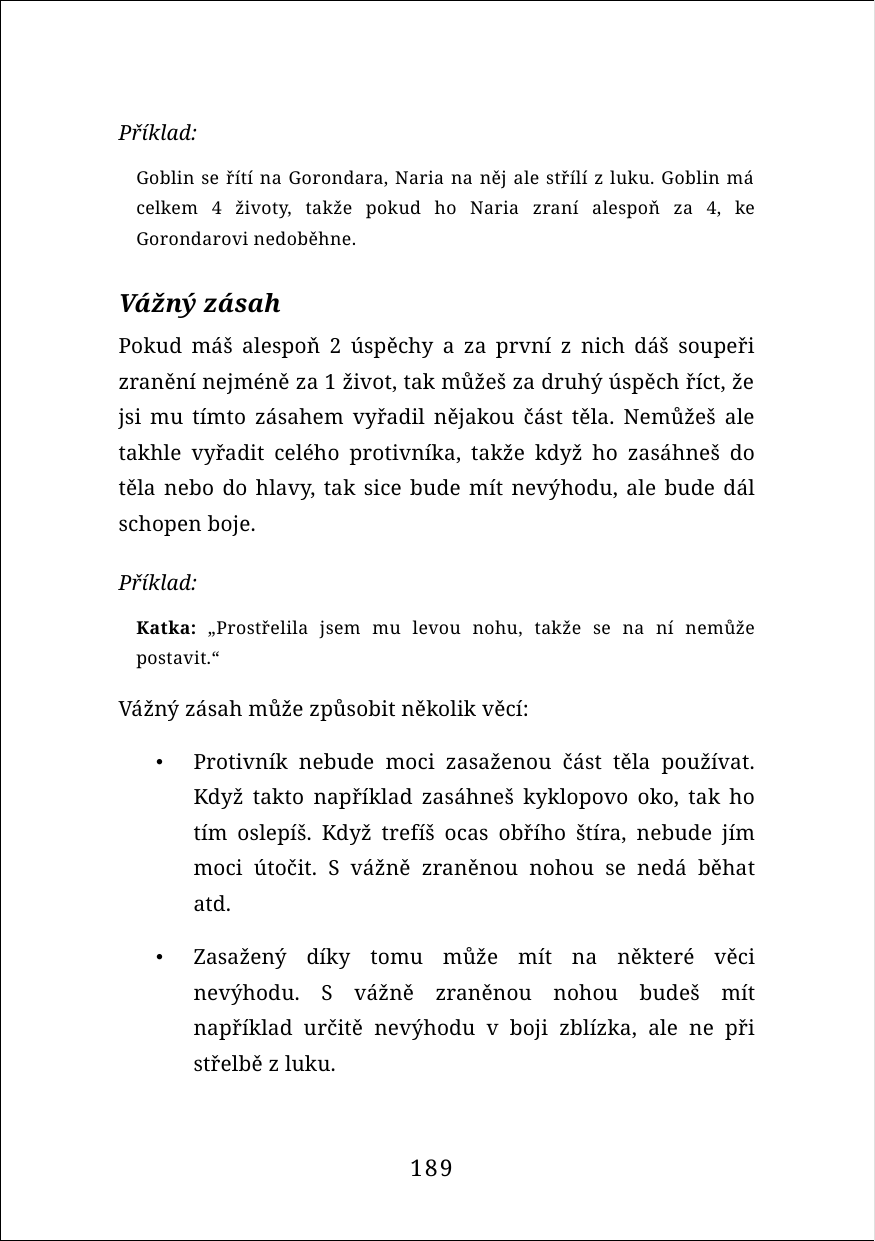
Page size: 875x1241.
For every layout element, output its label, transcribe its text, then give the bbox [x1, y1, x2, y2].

text Goblin se řítí na Gorondara, Naria na něj ale střílí z luku. Goblin má celkem 4 životy, takže pokud ho Naria zraní alespoň za 4, ke Gorondarovi nedoběhne. [136, 166, 756, 250]
text Vážný zásah může způsobit několik věcí: [118, 694, 756, 722]
text Příklad: [118, 568, 756, 597]
text Příklad: [118, 118, 756, 147]
subtitle Vážný zásah [118, 286, 756, 320]
list Zasažený díky tomu může mít na některé věci nevýhodu. S vážně zraněnou nohou budeš mít například určitě nevýhodu v boji zblízka, ale ne při střelbě z luku. [156, 942, 756, 1077]
text Katka: „Prostřelila jsem mu levou nohu, takže se na ní nemůže postavit.“ [136, 616, 756, 670]
list Protivník nebude moci zasaženou část těla používat. Když takto například zasáhneš kyklopovo oko, tak ho tím oslepíš. Když trefíš ocas obřího štíra, nebude jím moci útočit. S vážně zraněnou nohou se nedá běhat atd. [156, 747, 756, 917]
text Pokud máš alespoň 2 úspěchy a za první z nich dáš soupeři zranění nejméně za 1 život, tak můžeš za druhý úspěch říct, že jsi mu tímto zásahem vyřadil nějakou část těla. Nemůžeš ale takhle vyřadit celého protivníka, takže když ho zasáhneš do těla nebo do hlavy, tak sice bude mít nevýhodu, ale bude dál schopen boje. [118, 331, 756, 537]
